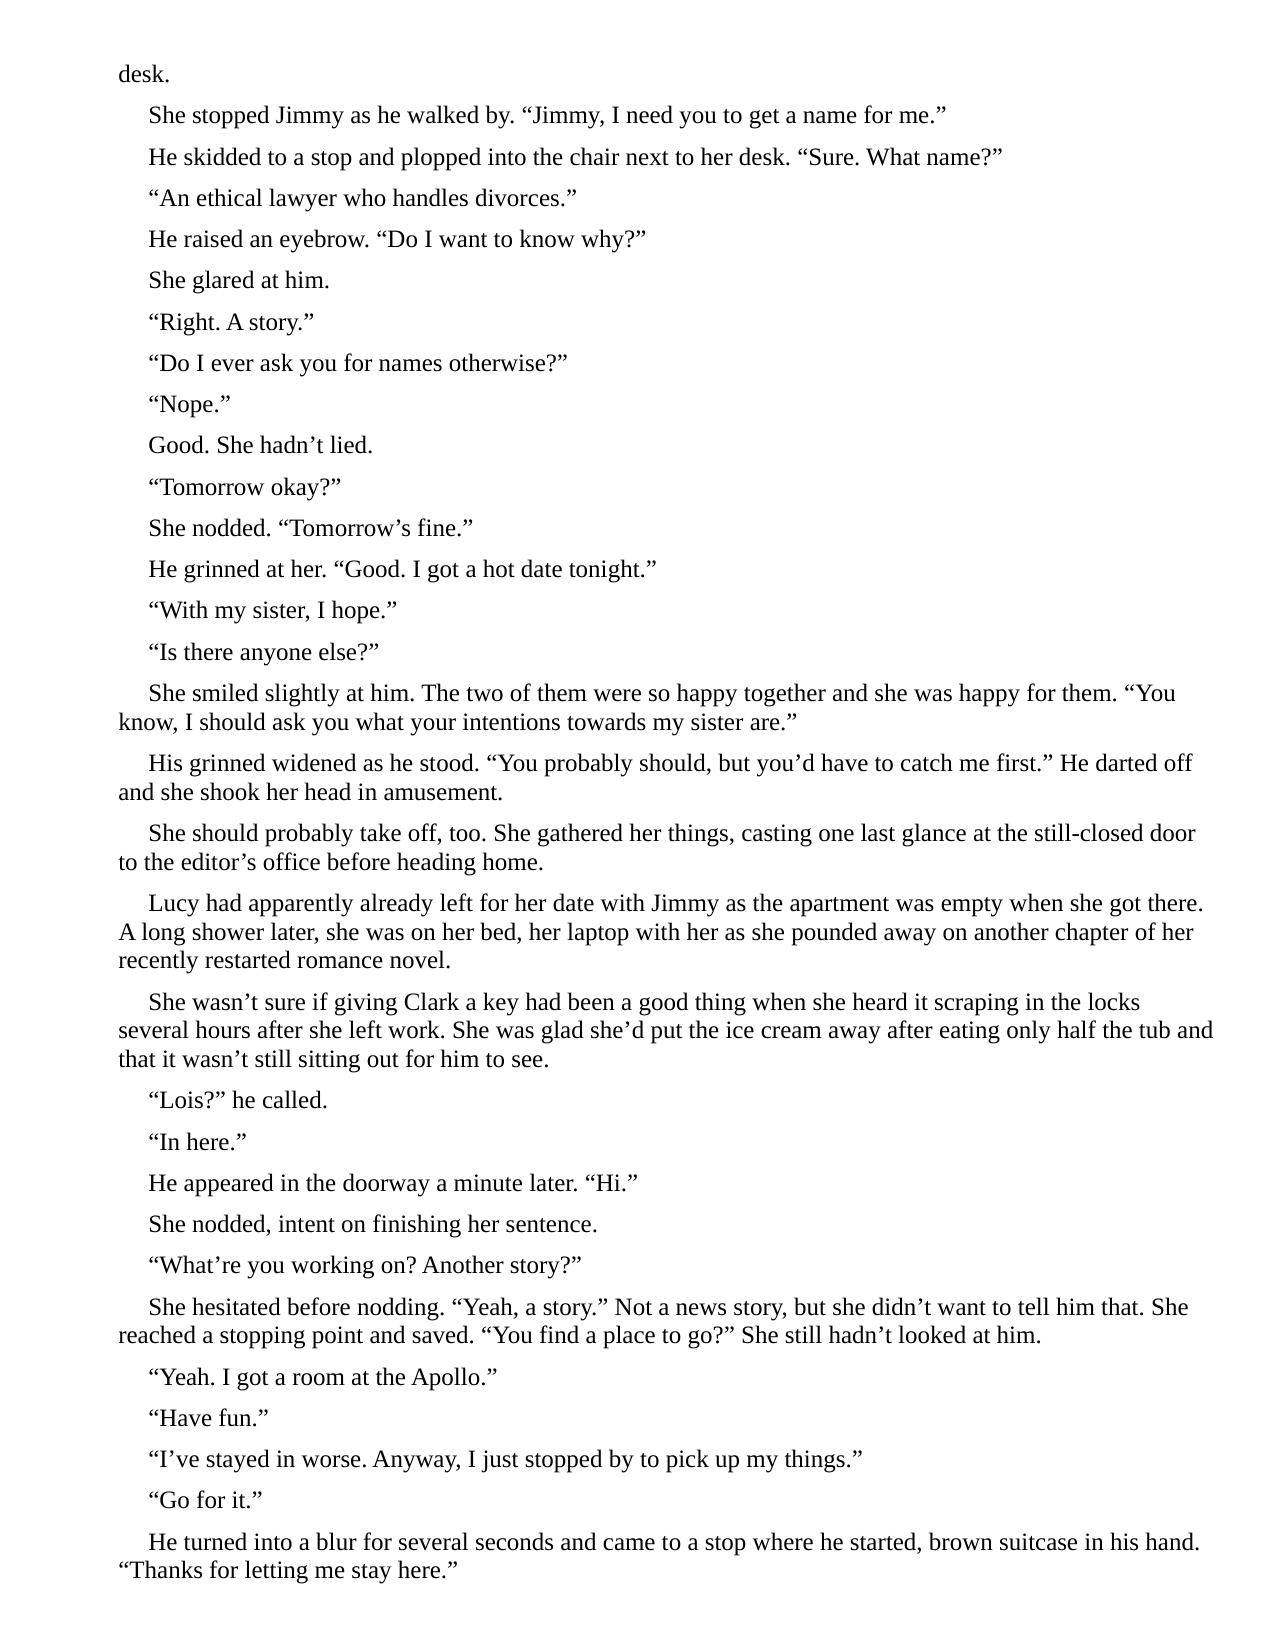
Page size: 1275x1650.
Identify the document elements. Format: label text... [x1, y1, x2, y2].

text “What’re you working on? Another story?” [118, 1250, 1216, 1279]
text “Tomorrow okay?” [118, 472, 1216, 500]
text “An ethical lawyer who handles divorces.” [118, 183, 1216, 212]
text “Nope.” [118, 389, 1216, 418]
text She should probably take off, too. She gathered her things, casting one last glance at the still-closed door to the editor’s office before heading home. [118, 818, 1216, 875]
text “Is there anyone else?” [118, 637, 1216, 665]
text She nodded. “Tomorrow’s fine.” [118, 513, 1216, 542]
text She smiled slightly at him. The two of them were so happy together and she was happy for them. “You know, I should ask you what your intentions towards my sister are.” [118, 678, 1216, 735]
text He grinned at her. “Good. I got a hot date tonight.” [118, 554, 1216, 583]
text She nodded, intent on finishing her sentence. [118, 1209, 1216, 1238]
text He skidded to a stop and plopped into the chair next to her desk. “Sure. What name?” [118, 142, 1216, 170]
text He raised an eyebrow. “Do I want to know why?” [118, 224, 1216, 253]
text He turned into a blur for several seconds and came to a stop where he started, brown suitcase in his hand. “Thanks for letting me stay here.” [118, 1527, 1216, 1584]
text Good. She hadn’t lied. [118, 430, 1216, 459]
text “Right. A story.” [118, 307, 1216, 335]
text Lucy had apparently already left for her date with Jimmy as the apartment was empty when she got there. A long shower later, she was on her bed, her laptop with her as she pounded away on another chapter of her recently restarted romance novel. [118, 888, 1216, 974]
text “Go for it.” [118, 1485, 1216, 1514]
text His grinned widened as he stood. “You probably should, but you’d have to catch me first.” He darted off and she shook her head in amusement. [118, 748, 1216, 805]
text She glared at him. [118, 265, 1216, 294]
text “Have fun.” [118, 1403, 1216, 1432]
text She wasn’t sure if giving Clark a key had been a good thing when she heard it scraping in the locks several hours after she left work. She was glad she’d put the ice cream away after eating only half the tub and that it wasn’t still sitting out for him to see. [118, 987, 1216, 1073]
text desk. [118, 59, 1216, 88]
text “I’ve stayed in worse. Anyway, I just stopped by to pick up my things.” [118, 1444, 1216, 1473]
text “With my sister, I hope.” [118, 595, 1216, 624]
text She hesitated before nodding. “Yeah, a story.” Not a news story, but she didn’t want to tell him that. She reached a stopping point and saved. “You find a place to go?” She still hadn’t looked at him. [118, 1292, 1216, 1349]
text She stopped Jimmy as he walked by. “Jimmy, I need you to get a name for me.” [118, 100, 1216, 129]
text “In here.” [118, 1127, 1216, 1155]
text “Yeah. I got a room at the Apollo.” [118, 1362, 1216, 1390]
text He appeared in the doorway a minute later. “Hi.” [118, 1168, 1216, 1197]
text “Do I ever ask you for names otherwise?” [118, 348, 1216, 377]
text “Lois?” he called. [118, 1085, 1216, 1114]
